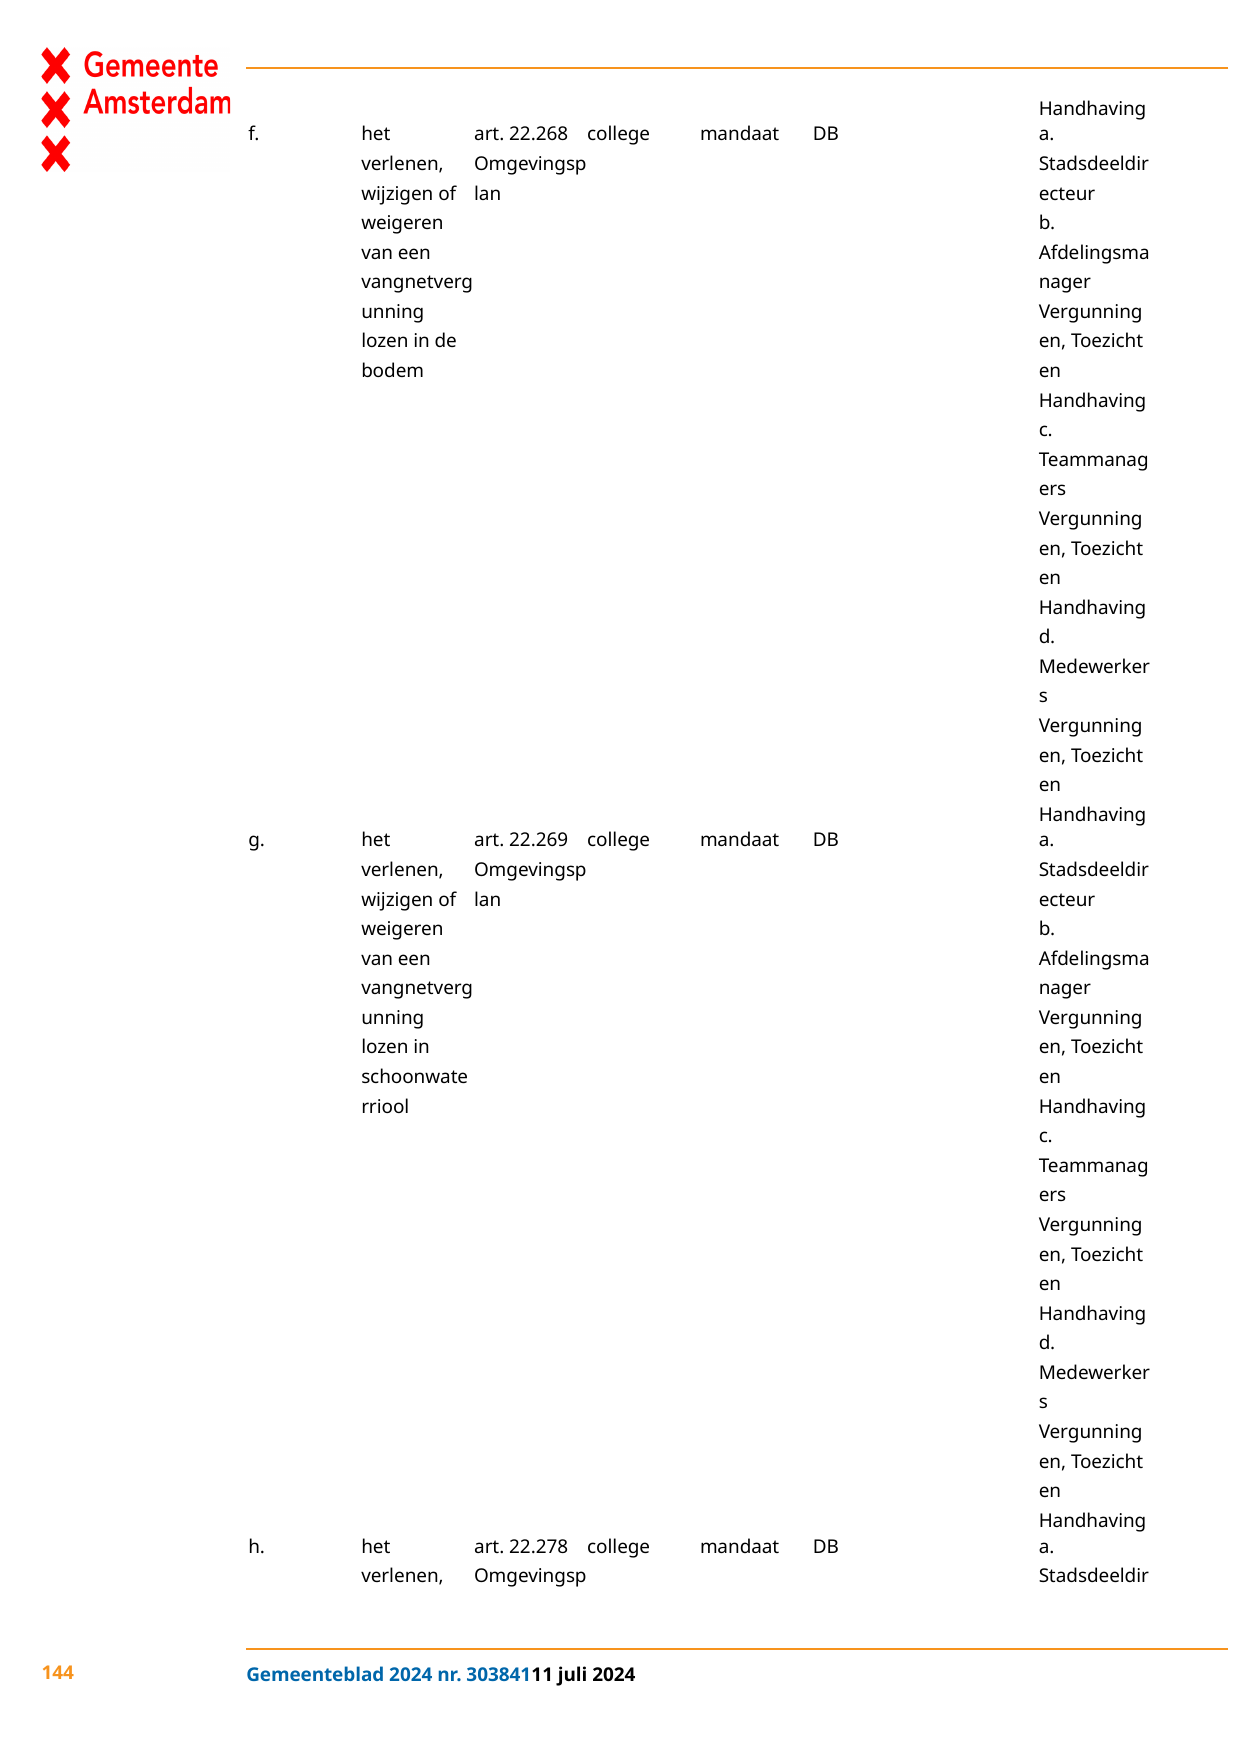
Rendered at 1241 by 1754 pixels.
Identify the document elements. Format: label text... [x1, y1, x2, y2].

table_cell art. 22.268 Omgevingsplan [474, 121, 587, 827]
picture [41, 47, 231, 172]
table_cell g. [248, 827, 361, 1533]
table_cell [926, 827, 1038, 1533]
table_cell a. Stadsdeeldir [1039, 1533, 1152, 1588]
table_cell het verlenen, [361, 1533, 474, 1588]
table_cell h. [248, 1533, 361, 1588]
table_cell DB [813, 827, 926, 1533]
table_cell [813, 95, 926, 121]
table_cell college [587, 1533, 700, 1588]
table_cell a. Stadsdeeldirecteur b. Afdelingsmanager Vergunningen, Toezicht en Handhaving c. Teammanagers Vergunningen, Toezicht en Handhaving d. Medewerkers Vergunningen, Toezicht en Handhaving [1039, 121, 1152, 827]
table_cell DB [813, 1533, 926, 1588]
table_cell art. 22.278 Omgevingsp [474, 1533, 587, 1588]
table_cell a. Stadsdeeldirecteur b. Afdelingsmanager Vergunningen, Toezicht en Handhaving c. Teammanagers Vergunningen, Toezicht en Handhaving d. Medewerkers Vergunningen, Toezicht en Handhaving [1039, 827, 1152, 1533]
table_cell [926, 1533, 1038, 1588]
table_cell [700, 95, 813, 121]
table_cell f. [248, 121, 361, 827]
table_cell [474, 95, 587, 121]
table_cell [587, 95, 700, 121]
table_cell DB [813, 121, 926, 827]
table_cell [361, 95, 474, 121]
table_cell mandaat [700, 121, 813, 827]
table_cell [926, 121, 1038, 827]
table_cell college [587, 827, 700, 1533]
table_cell college [587, 121, 700, 827]
table_cell Handhaving [1039, 95, 1152, 121]
table_cell het verlenen, wijzigen of weigeren van een vangnetvergunning lozen in de bodem [361, 121, 474, 827]
table_cell [926, 95, 1038, 121]
table_cell mandaat [700, 827, 813, 1533]
table_cell het verlenen, wijzigen of weigeren van een vangnetvergunning lozen in schoonwaterriool [361, 827, 474, 1533]
table_cell [248, 95, 361, 121]
table_cell art. 22.269 Omgevingsplan [474, 827, 587, 1533]
table_cell mandaat [700, 1533, 813, 1588]
